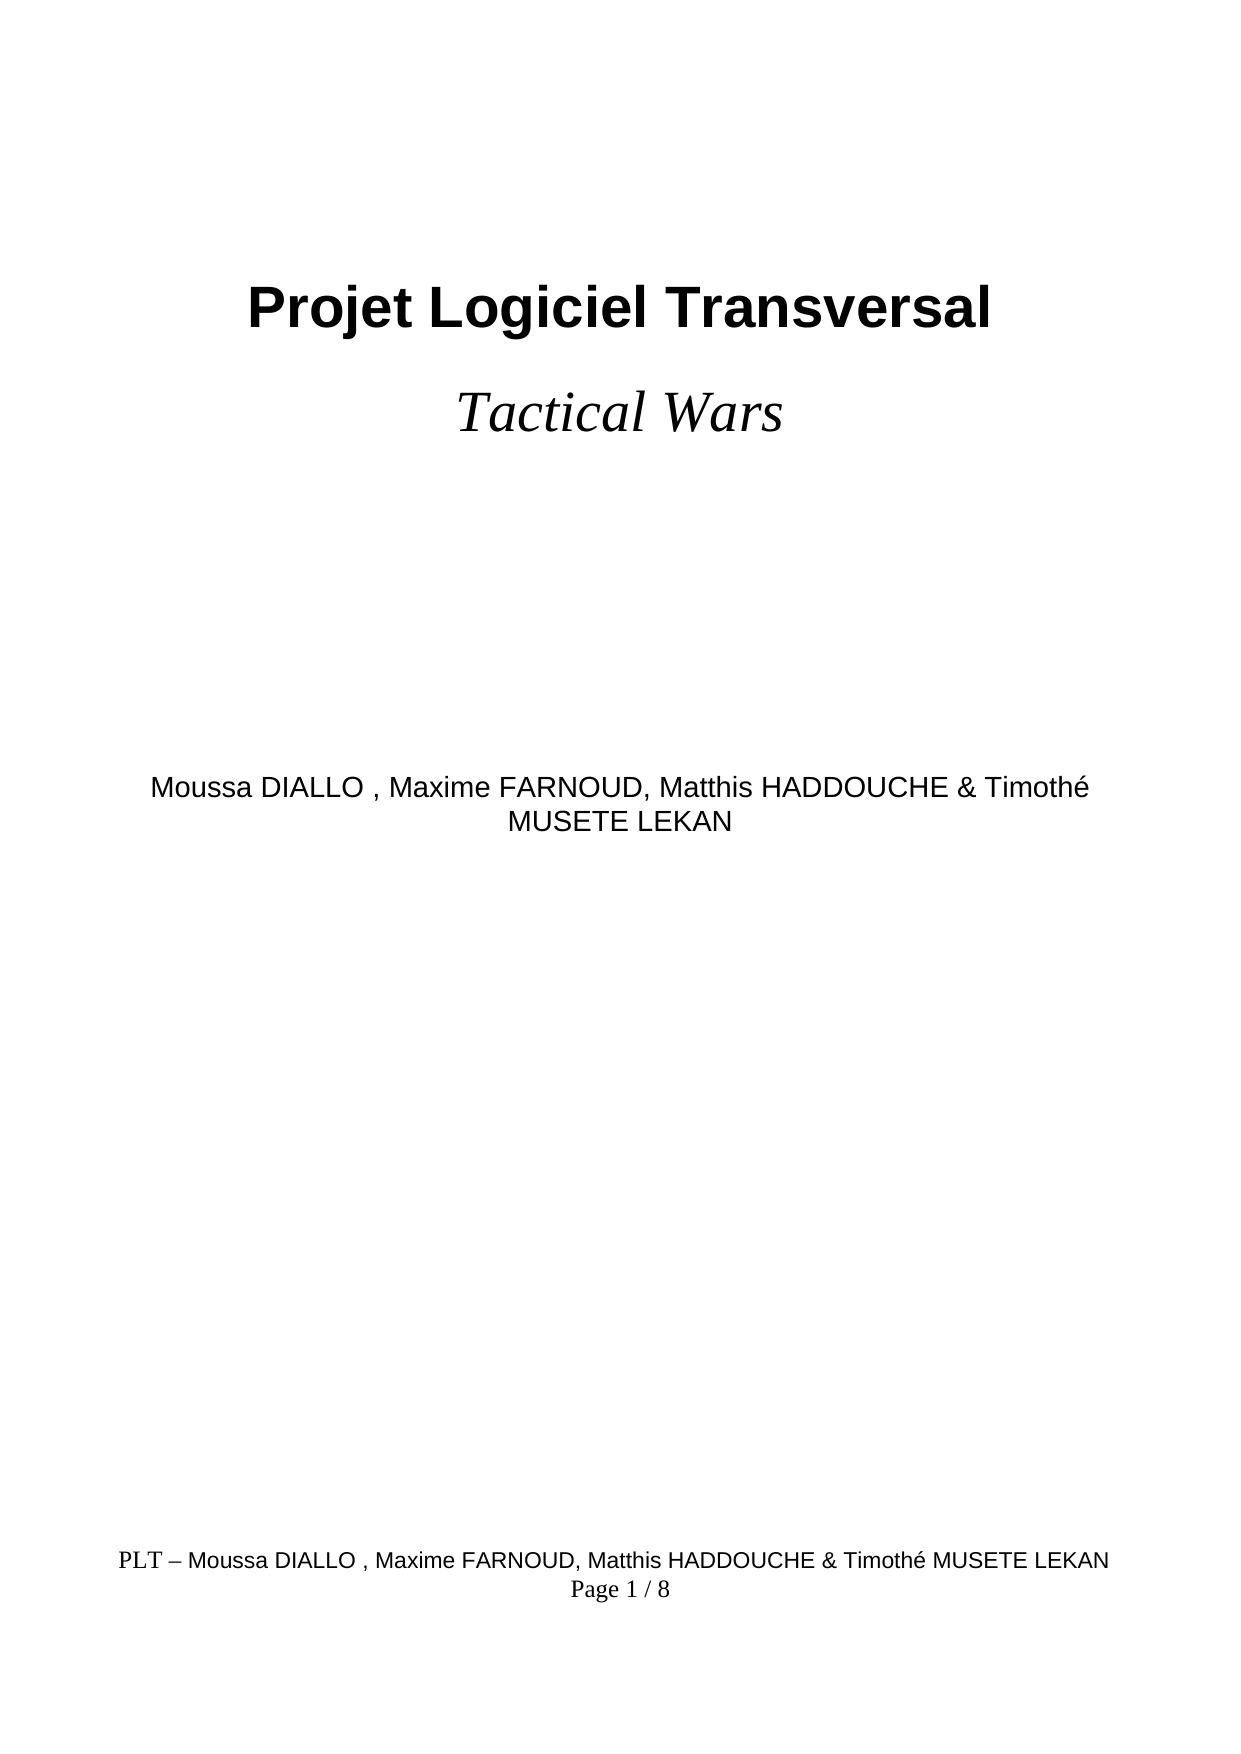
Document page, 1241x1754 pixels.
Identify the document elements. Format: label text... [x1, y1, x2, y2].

text Moussa DIALLO , Maxime FARNOUD, Matthis HADDOUCHE & Timothé MUSETE LEKAN [118, 770, 1122, 837]
text Projet Logiciel Transversal [118, 272, 1122, 339]
text Tactical Wars [118, 377, 1122, 444]
